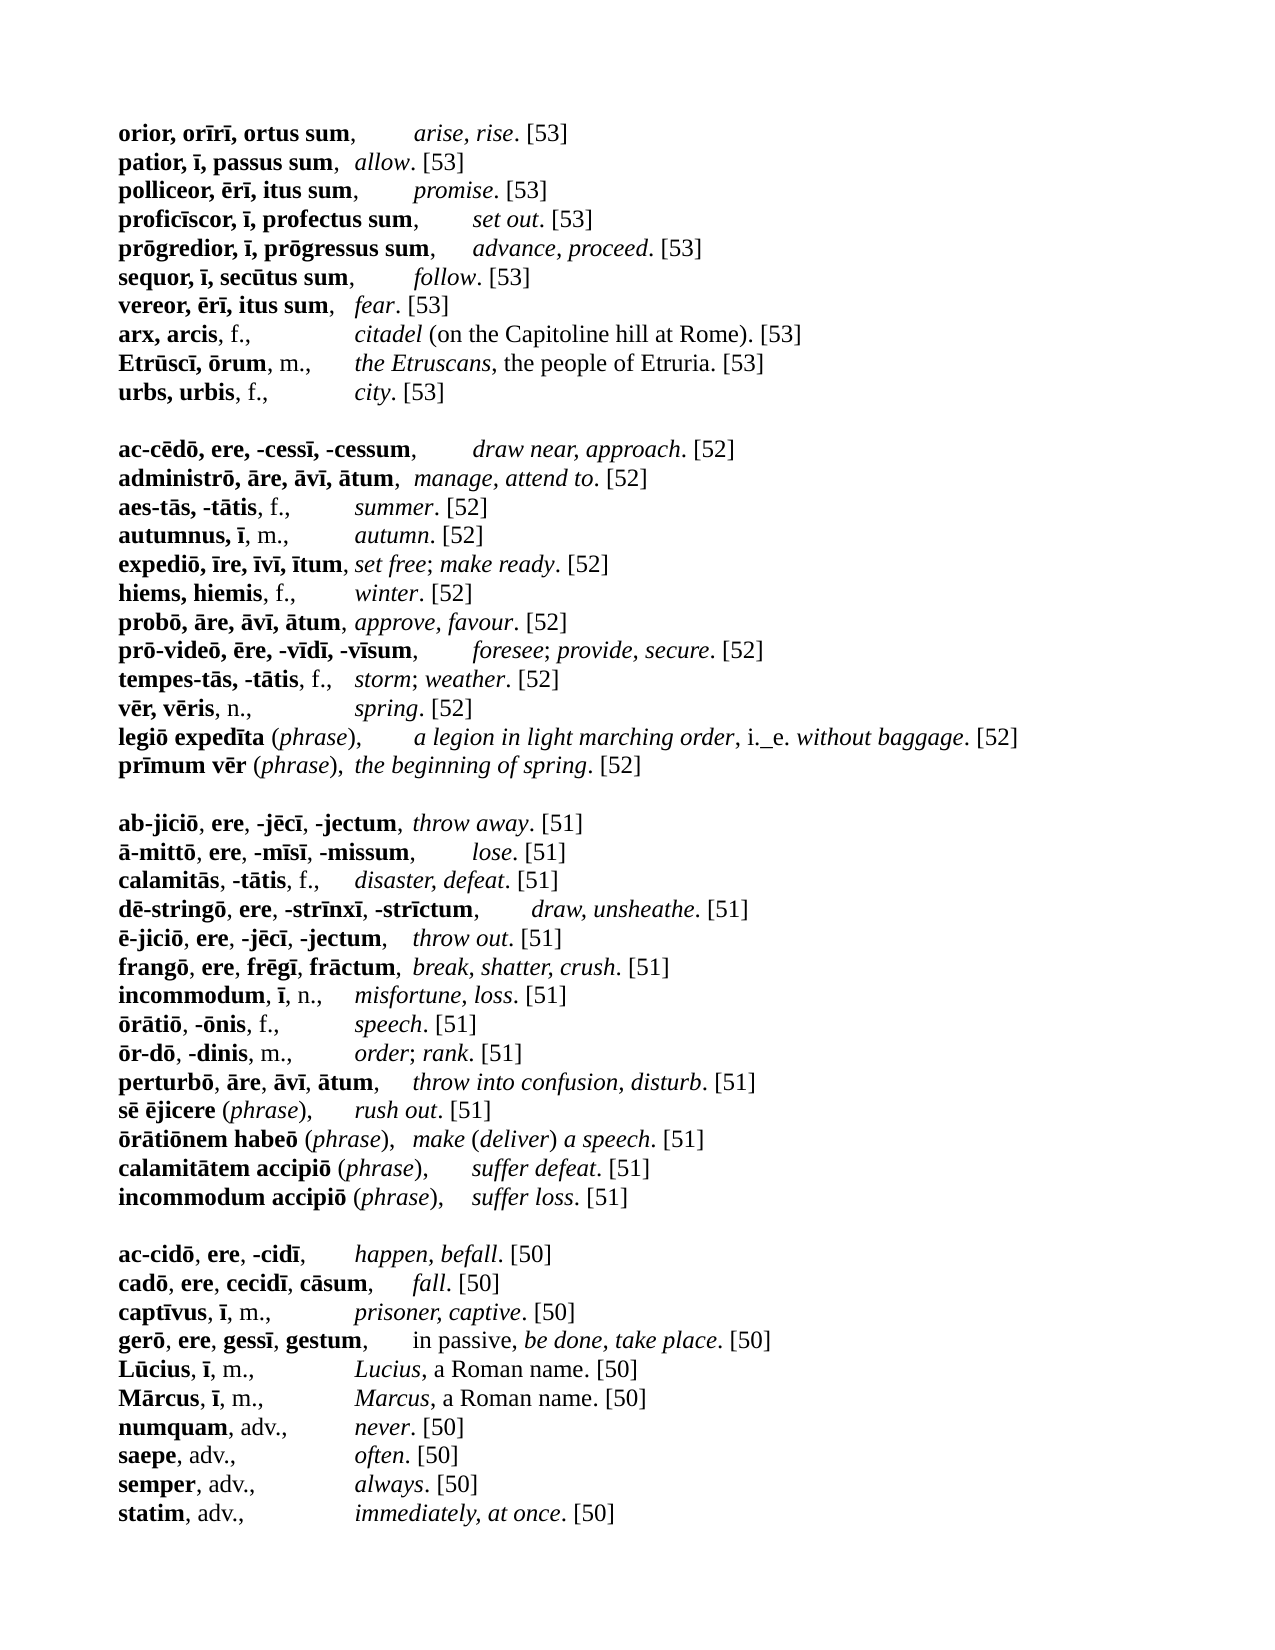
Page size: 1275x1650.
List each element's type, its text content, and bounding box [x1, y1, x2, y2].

text ē-jiciō, ere, -jēcī, -jectum, throw out. [51] [118, 923, 1157, 952]
text saepe, adv., often. [50] [118, 1441, 1157, 1469]
text probō, āre, āvī, ātum, approve, favour. [52] [118, 607, 1157, 636]
text dē-stringō, ere, -strīnxī, -strīctum, draw, unsheathe. [51] [118, 894, 1157, 923]
text prō-videō, ēre, -vīdī, -vīsum, foresee; provide, secure. [52] [118, 636, 1157, 664]
text Mārcus, ī, m., Marcus, a Roman name. [50] [118, 1383, 1157, 1412]
text orior, orīrī, ortus sum, arise, rise. [53] [118, 118, 1157, 147]
text expediō, īre, īvī, ītum, set free; make ready. [52] [118, 549, 1157, 578]
text ab-jiciō, ere, -jēcī, -jectum, throw away. [51] [118, 808, 1157, 837]
text legiō expedīta (phrase), a legion in light marching order, i._e. without baggage. [52] [118, 722, 1157, 751]
text ōr-dō, -dinis, m., order; rank. [51] [118, 1038, 1157, 1067]
text patior, ī, passus sum, allow. [53] [118, 147, 1157, 176]
text Etrūscī, ōrum, m., the Etruscans, the people of Etruria. [53] [118, 348, 1157, 377]
text numquam, adv., never. [50] [118, 1412, 1157, 1441]
text cadō, ere, cecidī, cāsum, fall. [50] [118, 1268, 1157, 1297]
text prīmum vēr (phrase), the beginning of spring. [52] [118, 751, 1157, 779]
text Lūcius, ī, m., Lucius, a Roman name. [50] [118, 1354, 1157, 1383]
text frangō, ere, frēgī, frāctum, break, shatter, crush. [51] [118, 952, 1157, 981]
text tempes-tās, -tātis, f., storm; weather. [52] [118, 664, 1157, 693]
text sequor, ī, secūtus sum, follow. [53] [118, 262, 1157, 291]
text administrō, āre, āvī, ātum, manage, attend to. [52] [118, 463, 1157, 492]
text vēr, vēris, n., spring. [52] [118, 693, 1157, 722]
text polliceor, ērī, itus sum, promise. [53] [118, 176, 1157, 204]
text captīvus, ī, m., prisoner, captive. [50] [118, 1297, 1157, 1326]
text autumnus, ī, m., autumn. [52] [118, 521, 1157, 549]
text arx, arcis, f., citadel (on the Capitoline hill at Rome). [53] [118, 319, 1157, 348]
text aes-tās, -tātis, f., summer. [52] [118, 492, 1157, 521]
text incommodum, ī, n., misfortune, loss. [51] [118, 981, 1157, 1009]
text incommodum accipiō (phrase), suffer loss. [51] [118, 1182, 1157, 1211]
text proficīscor, ī, profectus sum, set out. [53] [118, 204, 1157, 233]
text calamitātem accipiō (phrase), suffer defeat. [51] [118, 1153, 1157, 1182]
text ac-cidō, ere, -cidī, happen, befall. [50] [118, 1239, 1157, 1268]
text perturbō, āre, āvī, ātum, throw into confusion, disturb. [51] [118, 1067, 1157, 1096]
text semper, adv., always. [50] [118, 1469, 1157, 1498]
text gerō, ere, gessī, gestum, in passive, be done, take place. [50] [118, 1326, 1157, 1354]
text ac-cēdō, ere, -cessī, -cessum, draw near, approach. [52] [118, 434, 1157, 463]
text ōrātiō, -ōnis, f., speech. [51] [118, 1009, 1157, 1038]
text ā-mittō, ere, -mīsī, -missum, lose. [51] [118, 837, 1157, 866]
text prōgredior, ī, prōgressus sum, advance, proceed. [53] [118, 233, 1157, 262]
text vereor, ērī, itus sum, fear. [53] [118, 291, 1157, 319]
text statim, adv., immediately, at once. [50] [118, 1498, 1157, 1527]
text urbs, urbis, f., city. [53] [118, 377, 1157, 406]
text ōrātiōnem habeō (phrase), make (deliver) a speech. [51] [118, 1124, 1157, 1153]
text calamitās, -tātis, f., disaster, defeat. [51] [118, 866, 1157, 894]
text sē ējicere (phrase), rush out. [51] [118, 1096, 1157, 1124]
text hiems, hiemis, f., winter. [52] [118, 578, 1157, 607]
